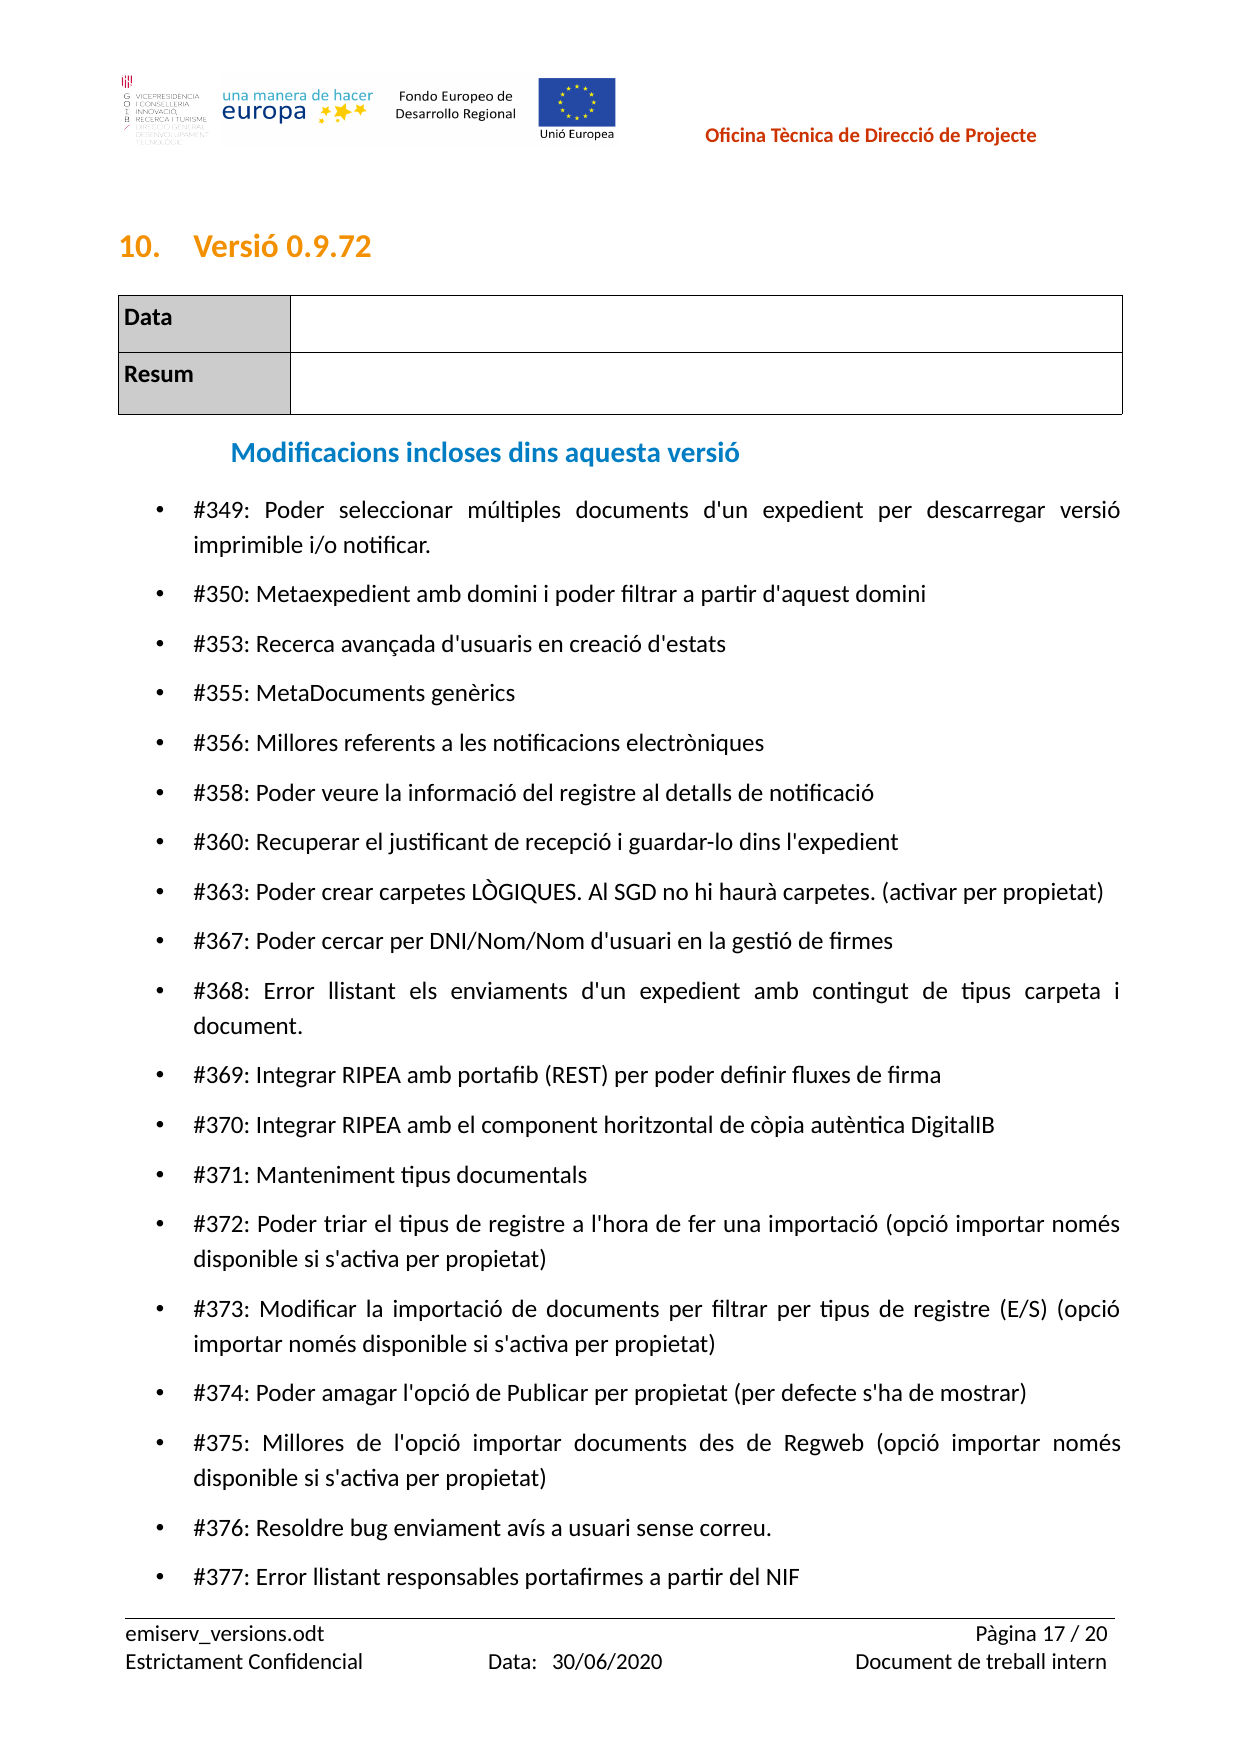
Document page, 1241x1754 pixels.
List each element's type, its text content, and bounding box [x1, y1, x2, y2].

table_cell [291, 353, 1122, 414]
list #367: Poder cercar per DNI/Nom/Nom d'usuari en la gestió de firmes [156, 925, 1122, 956]
list #370: Integrar RIPEA amb el component horitzontal de còpia autèntica DigitalIB [156, 1109, 1122, 1140]
list #375: Millores de l'opció importar documents des de Regweb (opció importar només disponible si s'activa per propietat) [156, 1427, 1122, 1493]
list #369: Integrar RIPEA amb portafib (REST) per poder definir fluxes de firma [156, 1059, 1122, 1090]
list #360: Recuperar el justificant de recepció i guardar-lo dins l'expedient [156, 826, 1122, 857]
picture [118, 73, 213, 147]
list #377: Error llistant responsables portafirmes a partir del NIF [156, 1561, 1122, 1592]
list #350: Metaexpedient amb domini i poder filtrar a partir d'aquest domini [156, 578, 1122, 609]
table_header [291, 296, 1122, 352]
list #376: Resoldre bug enviament avís a usuari sense correu. [156, 1512, 1122, 1542]
list #358: Poder veure la informació del registre al detalls de notificació [156, 777, 1122, 807]
picture [219, 73, 621, 147]
table_cell Resum [119, 353, 290, 414]
list #349: Poder seleccionar múltiples documents d'un expedient per descarregar versió imprimible i/o notificar. [156, 494, 1122, 559]
list #371: Manteniment tipus documentals [156, 1159, 1122, 1189]
subtitle Modificacions incloses dins aquesta versió [153, 434, 1122, 470]
subtitle Versió 0.9.72 [118, 225, 1122, 266]
list #356: Millores referents a les notificacions electròniques [156, 727, 1122, 758]
table_header Data [119, 296, 290, 352]
list #374: Poder amagar l'opció de Publicar per propietat (per defecte s'ha de mostrar) [156, 1377, 1122, 1408]
list #363: Poder crear carpetes LÒGIQUES. Al SGD no hi haurà carpetes. (activar per propietat) [156, 876, 1122, 906]
list #353: Recerca avançada d'usuaris en creació d'estats [156, 628, 1122, 658]
list #368: Error llistant els enviaments d'un expedient amb contingut de tipus carpeta i document. [156, 975, 1122, 1041]
list #372: Poder triar el tipus de registre a l'hora de fer una importació (opció importar només disponible si s'activa per propietat) [156, 1208, 1122, 1274]
list #355: MetaDocuments genèrics [156, 677, 1122, 708]
list #373: Modificar la importació de documents per filtrar per tipus de registre (E/S) (opció importar només disponible si s'activa per propietat) [156, 1293, 1122, 1358]
